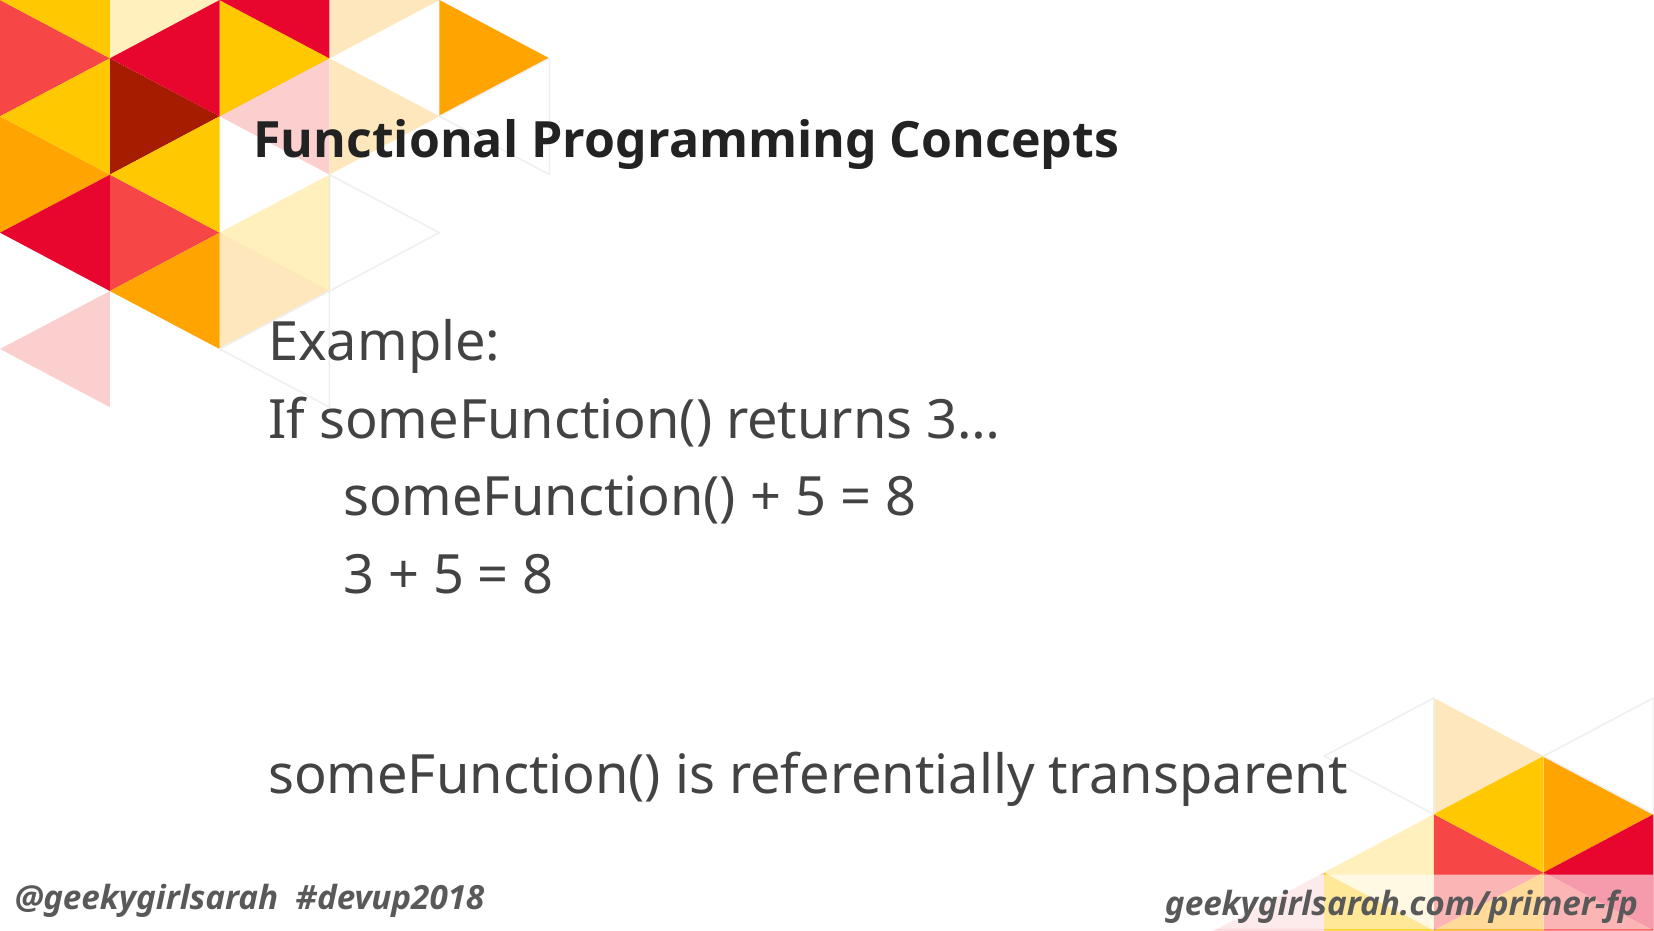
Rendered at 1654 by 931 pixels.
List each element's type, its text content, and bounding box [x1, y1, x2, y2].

title Functional Programming Concepts [238, 61, 1406, 183]
list Example: If someFunction() returns 3… someFunction() + 5 = 8 3 + 5 = 8 someFunction() is referentially transparent [238, 291, 1546, 817]
